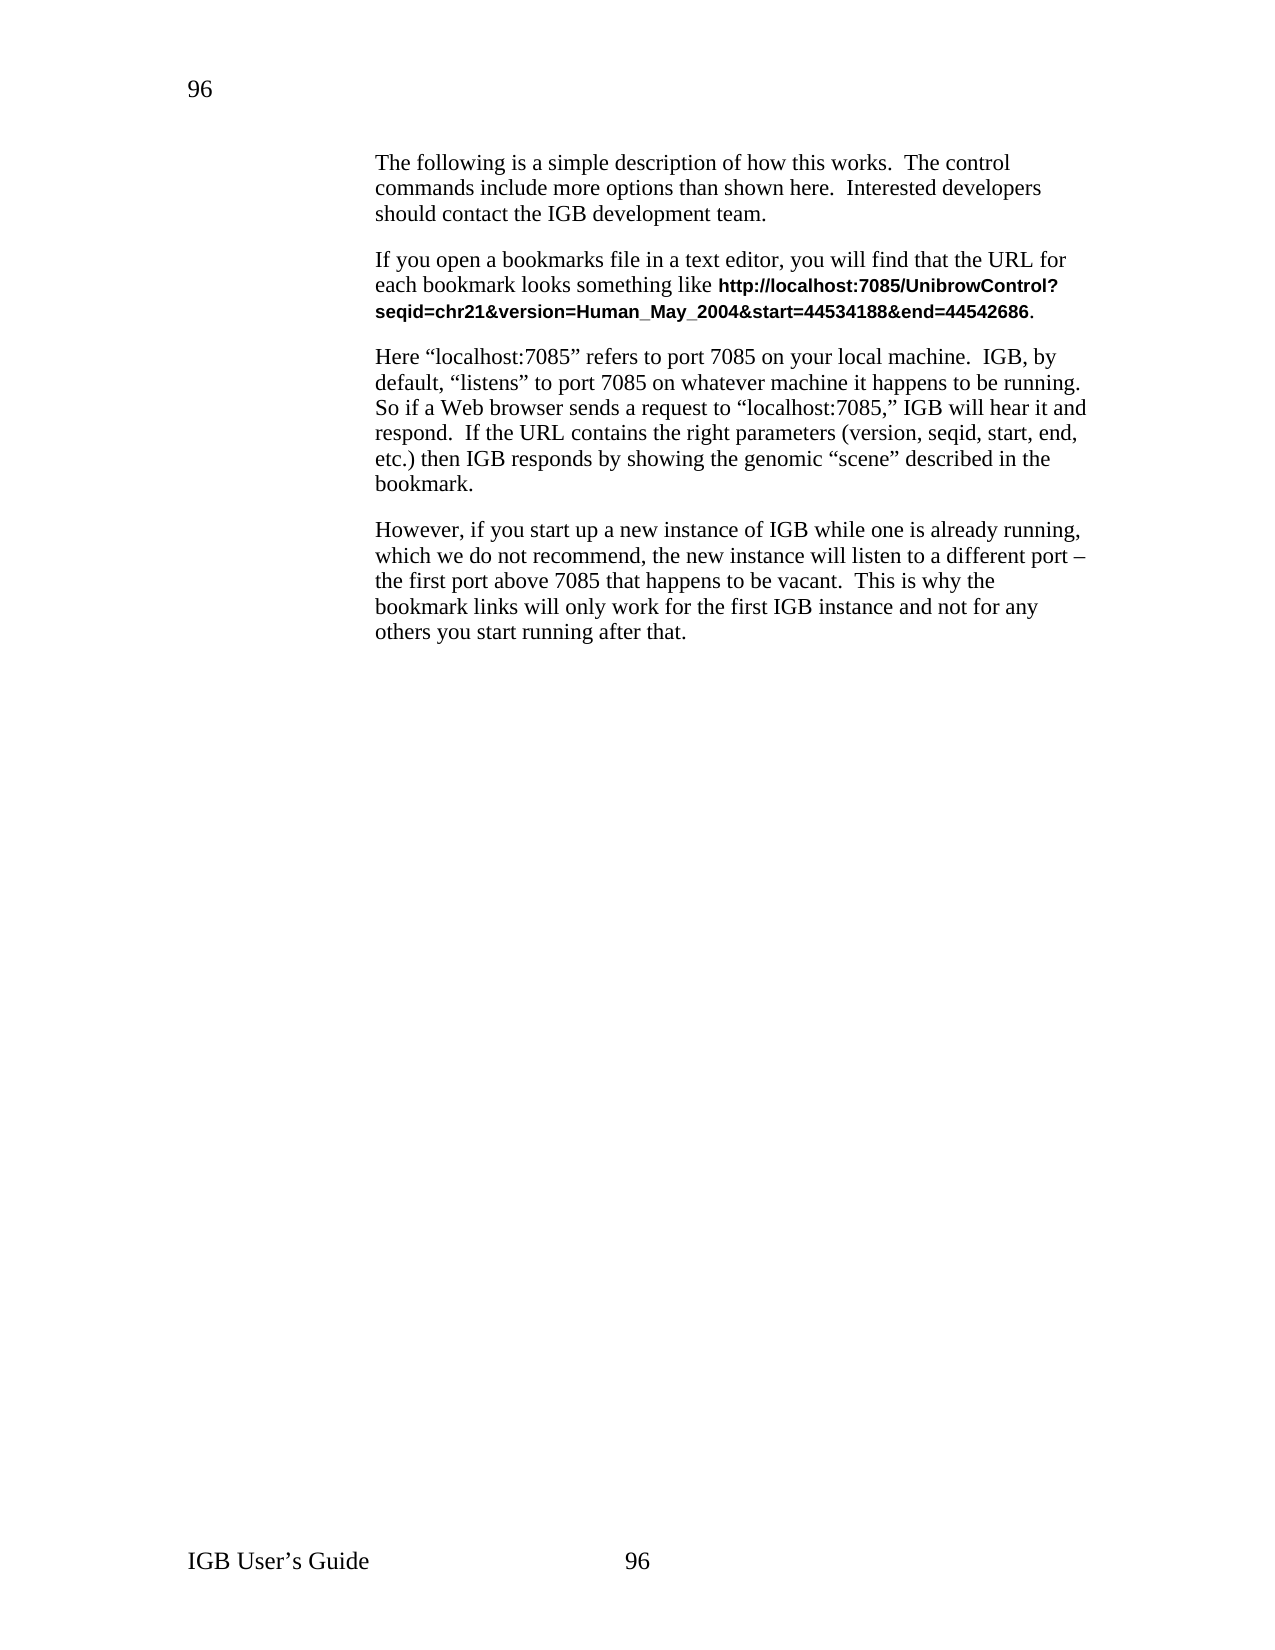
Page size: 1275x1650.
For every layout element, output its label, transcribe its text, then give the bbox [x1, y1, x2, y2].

text Here “localhost:7085” refers to port 7085 on your local machine. IGB, by default, “listens” to port 7085 on whatever machine it happens to be running. So if a Web browser sends a request to “localhost:7085,” IGB will hear it and respond. If the URL contains the right parameters (version, seqid, start, end, etc.) then IGB responds by showing the genomic “scene” described in the bookmark. [375, 344, 1087, 497]
text If you open a bookmarks file in a text editor, you will find that the URL for each bookmark looks something like http://localhost:7085/UnibrowControl?seqid=chr21&version=Human_May_2004&start=44534188&end=44542686. [375, 247, 1087, 323]
text However, if you start up a new instance of IGB while one is already running, which we do not recommend, the new instance will listen to a different port – the first port above 7085 that happens to be vacant. This is why the bookmark links will only work for the first IGB instance and not for any others you start running after that. [375, 517, 1087, 644]
text The following is a simple description of how this works. The control commands include more options than shown here. Interested developers should contact the IGB development team. [375, 150, 1087, 226]
